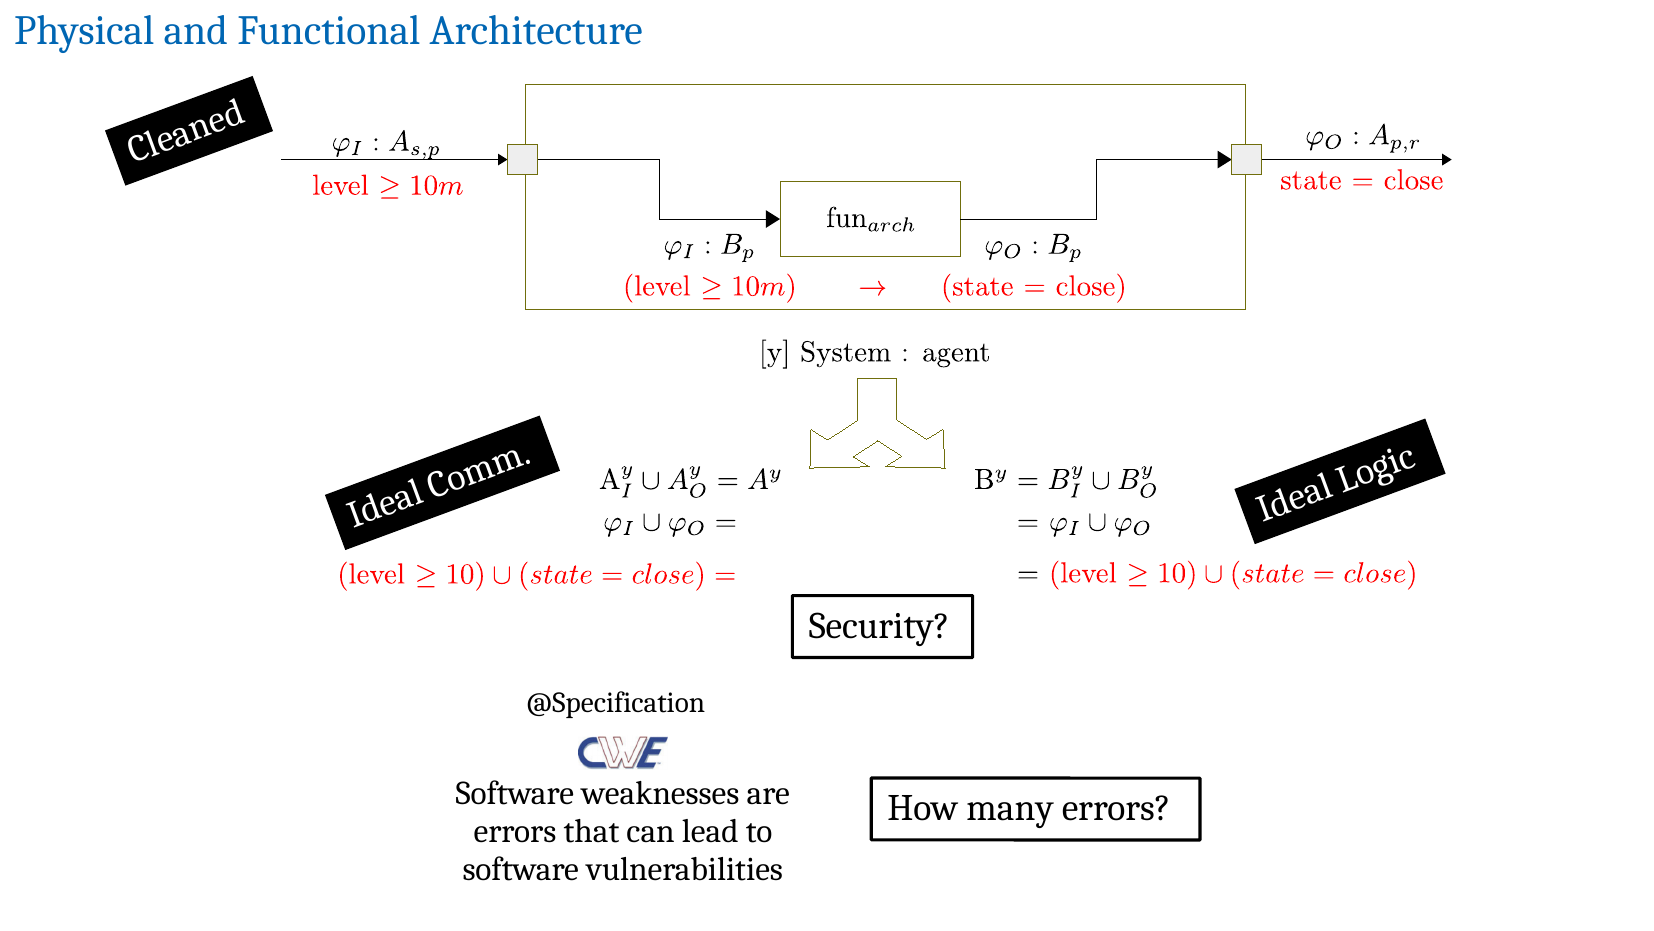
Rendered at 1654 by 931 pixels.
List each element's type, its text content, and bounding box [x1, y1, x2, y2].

text_box [507, 84, 1262, 310]
text_box Cleaned [105, 75, 274, 186]
text_box Security? [792, 595, 973, 658]
picture [1304, 122, 1421, 154]
picture [1280, 169, 1443, 190]
picture [603, 513, 736, 537]
picture [662, 232, 755, 264]
picture [824, 205, 916, 233]
text_box @Specification [510, 677, 736, 730]
picture [578, 735, 668, 766]
text_box Ideal Logic [1234, 418, 1446, 545]
picture [330, 128, 441, 161]
picture [974, 466, 1156, 498]
picture [1016, 513, 1150, 537]
picture [858, 280, 886, 296]
picture [939, 272, 1126, 304]
text_box Ideal Comm. [324, 415, 561, 551]
picture [1016, 560, 1415, 590]
picture [621, 272, 796, 304]
picture [336, 560, 736, 592]
text_box How many errors? [871, 777, 1201, 841]
picture [312, 174, 463, 199]
picture [598, 466, 781, 498]
text_box Software weaknesses are errors that can lead to software vulnerabilities [435, 766, 811, 931]
picture [757, 338, 991, 370]
text_box Physical and Functional Architecture [0, 0, 691, 64]
picture [983, 232, 1082, 264]
